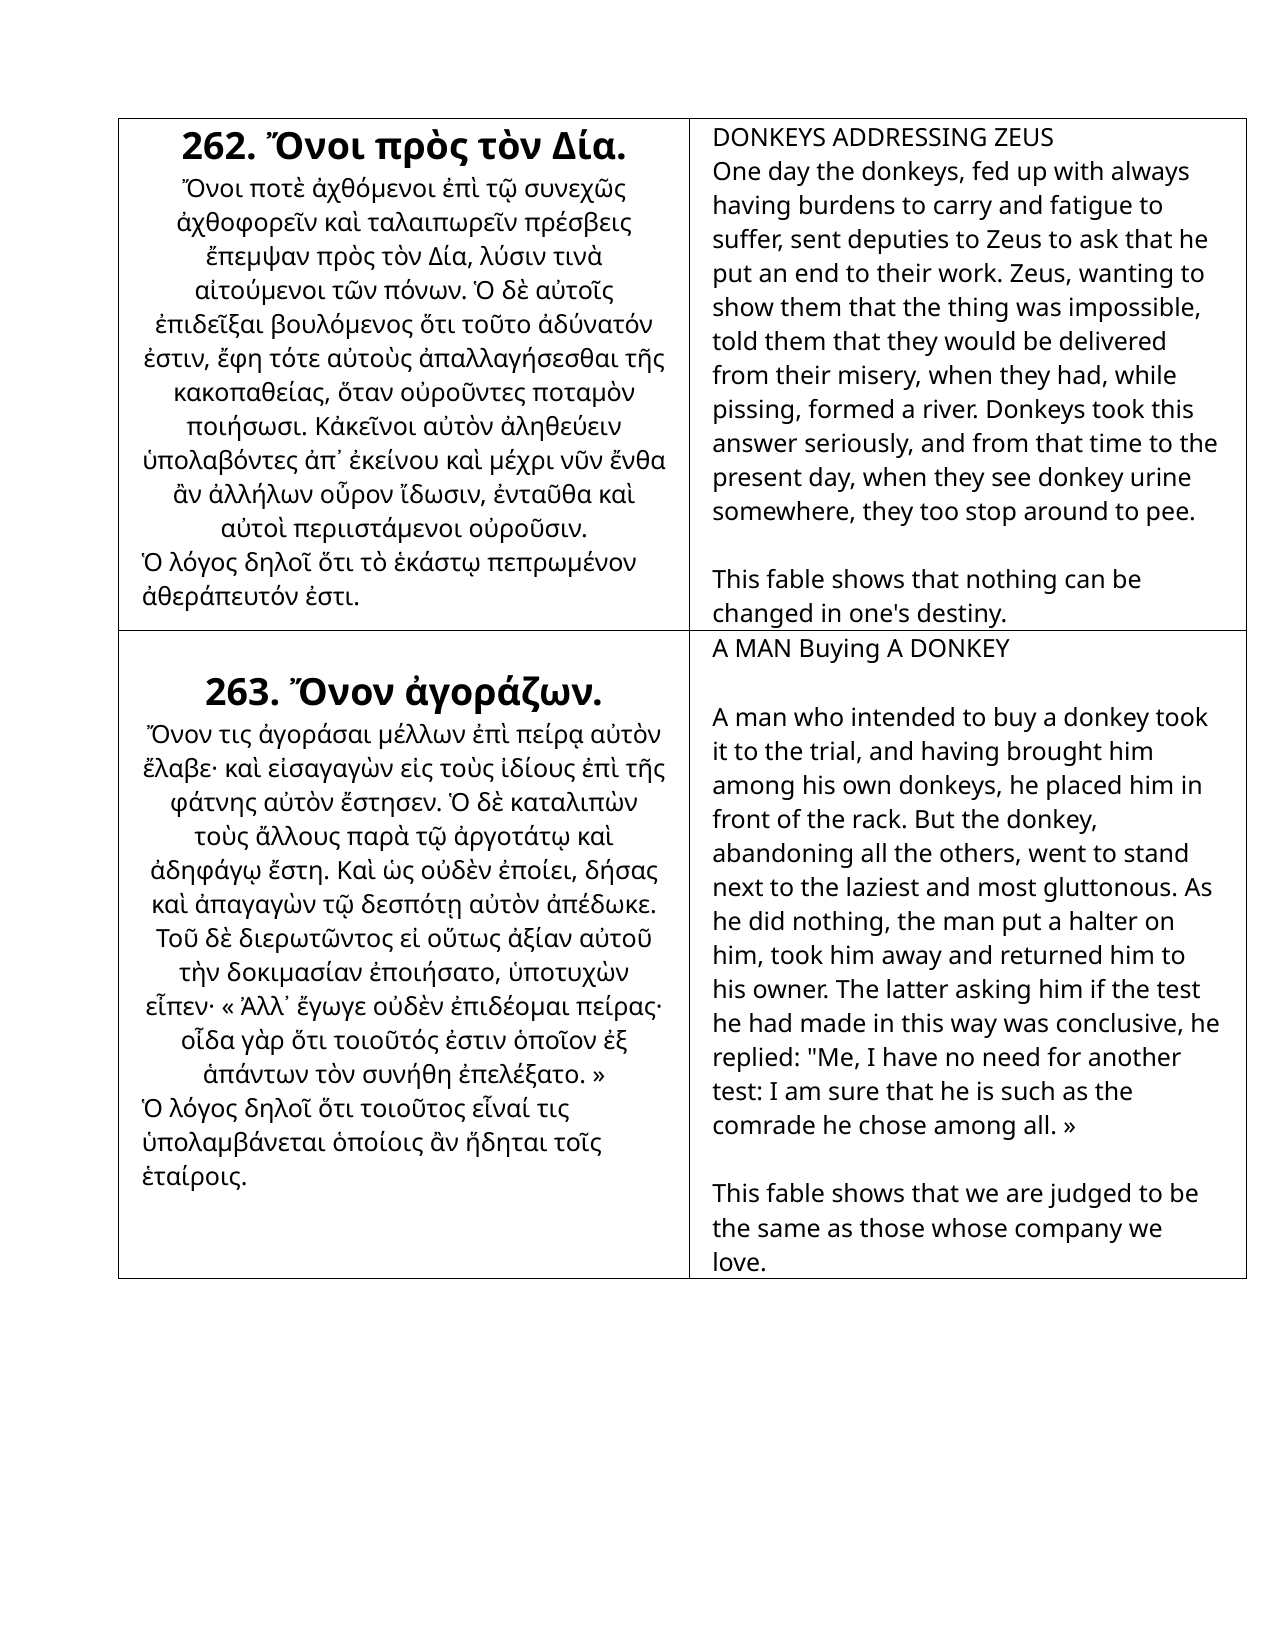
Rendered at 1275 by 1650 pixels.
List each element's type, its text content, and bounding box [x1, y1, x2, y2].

table_cell A MAN Buying A DONKEY A man who intended to buy a donkey took it to the trial, and having brought him among his own donkeys, he placed him in front of the rack. But the donkey, abandoning all the others, went to stand next to the laziest and most gluttonous. As he did nothing, the man put a halter on him, took him away and returned him to his owner. The latter asking him if the test he had made in this way was conclusive, he replied: "Me, I have no need for another test: I am sure that he is such as the comrade he chose among all. » This fable shows that we are judged to be the same as those whose company we love. [690, 631, 1246, 1278]
table_cell 263. Ὄνον ἀγοράζων. Ὄνον τις ἀγοράσαι μέλλων ἐπὶ πείρᾳ αὐτὸν ἔλαβε· καὶ εἰσαγαγὼν εἰς τοὺς ἰδίους ἐπὶ τῆς φάτνης αὐτὸν ἔστησεν. Ὁ δὲ καταλιπὼν τοὺς ἄλλους παρὰ τῷ ἀργοτάτῳ καὶ ἀδηφάγῳ ἔστη. Καὶ ὡς οὐδὲν ἐποίει, δήσας καὶ ἀπαγαγὼν τῷ δεσπότῃ αὐτὸν ἀπέδωκε. Τοῦ δὲ διερωτῶντος εἰ οὕτως ἀξίαν αὐτοῦ τὴν δοκιμασίαν ἐποιήσατο, ὑποτυχὼν εἶπεν· « Ἀλλ᾿ ἔγωγε οὐδὲν ἐπιδέομαι πείρας· οἶδα γὰρ ὅτι τοιοῦτός ἐστιν ὁποῖον ἐξ ἁπάντων τὸν συνήθη ἐπελέξατο. » Ὁ λόγος δηλοῖ ὅτι τοιοῦτος εἶναί τις ὑπολαμβάνεται ὁποίοις ἂν ἥδηται τοῖς ἑταίροις. [119, 631, 689, 1278]
table_cell DONKEYS ADDRESSING ZEUS One day the donkeys, fed up with always having burdens to carry and fatigue to suffer, sent deputies to Zeus to ask that he put an end to their work. Zeus, wanting to show them that the thing was impossible, told them that they would be delivered from their misery, when they had, while pissing, formed a river. Donkeys took this answer seriously, and from that time to the present day, when they see donkey urine somewhere, they too stop around to pee. This fable shows that nothing can be changed in one's destiny. [690, 119, 1246, 630]
table_cell 262. Ὄνοι πρὸς τὸν Δία. Ὄνοι ποτὲ ἀχθόμενοι ἐπὶ τῷ συνεχῶς ἀχθοφορεῖν καὶ ταλαιπωρεῖν πρέσβεις ἔπεμψαν πρὸς τὸν Δία, λύσιν τινὰ αἰτούμενοι τῶν πόνων. Ὁ δὲ αὐτοῖς ἐπιδεῖξαι βουλόμενος ὅτι τοῦτο ἀδύνατόν ἐστιν, ἔφη τότε αὐτοὺς ἀπαλλαγήσεσθαι τῆς κακοπαθείας, ὅταν οὐροῦντες ποταμὸν ποιήσωσι. Κἀκεῖνοι αὐτὸν ἀληθεύειν ὑπολαβόντες ἀπ᾿ ἐκείνου καὶ μέχρι νῦν ἔνθα ἂν ἀλλήλων οὖρον ἴδωσιν, ἐνταῦθα καὶ αὐτοὶ περιιστάμενοι οὐροῦσιν. Ὁ λόγος δηλοῖ ὅτι τὸ ἑκάστῳ πεπρωμένον ἀθεράπευτόν ἐστι. [119, 119, 689, 630]
